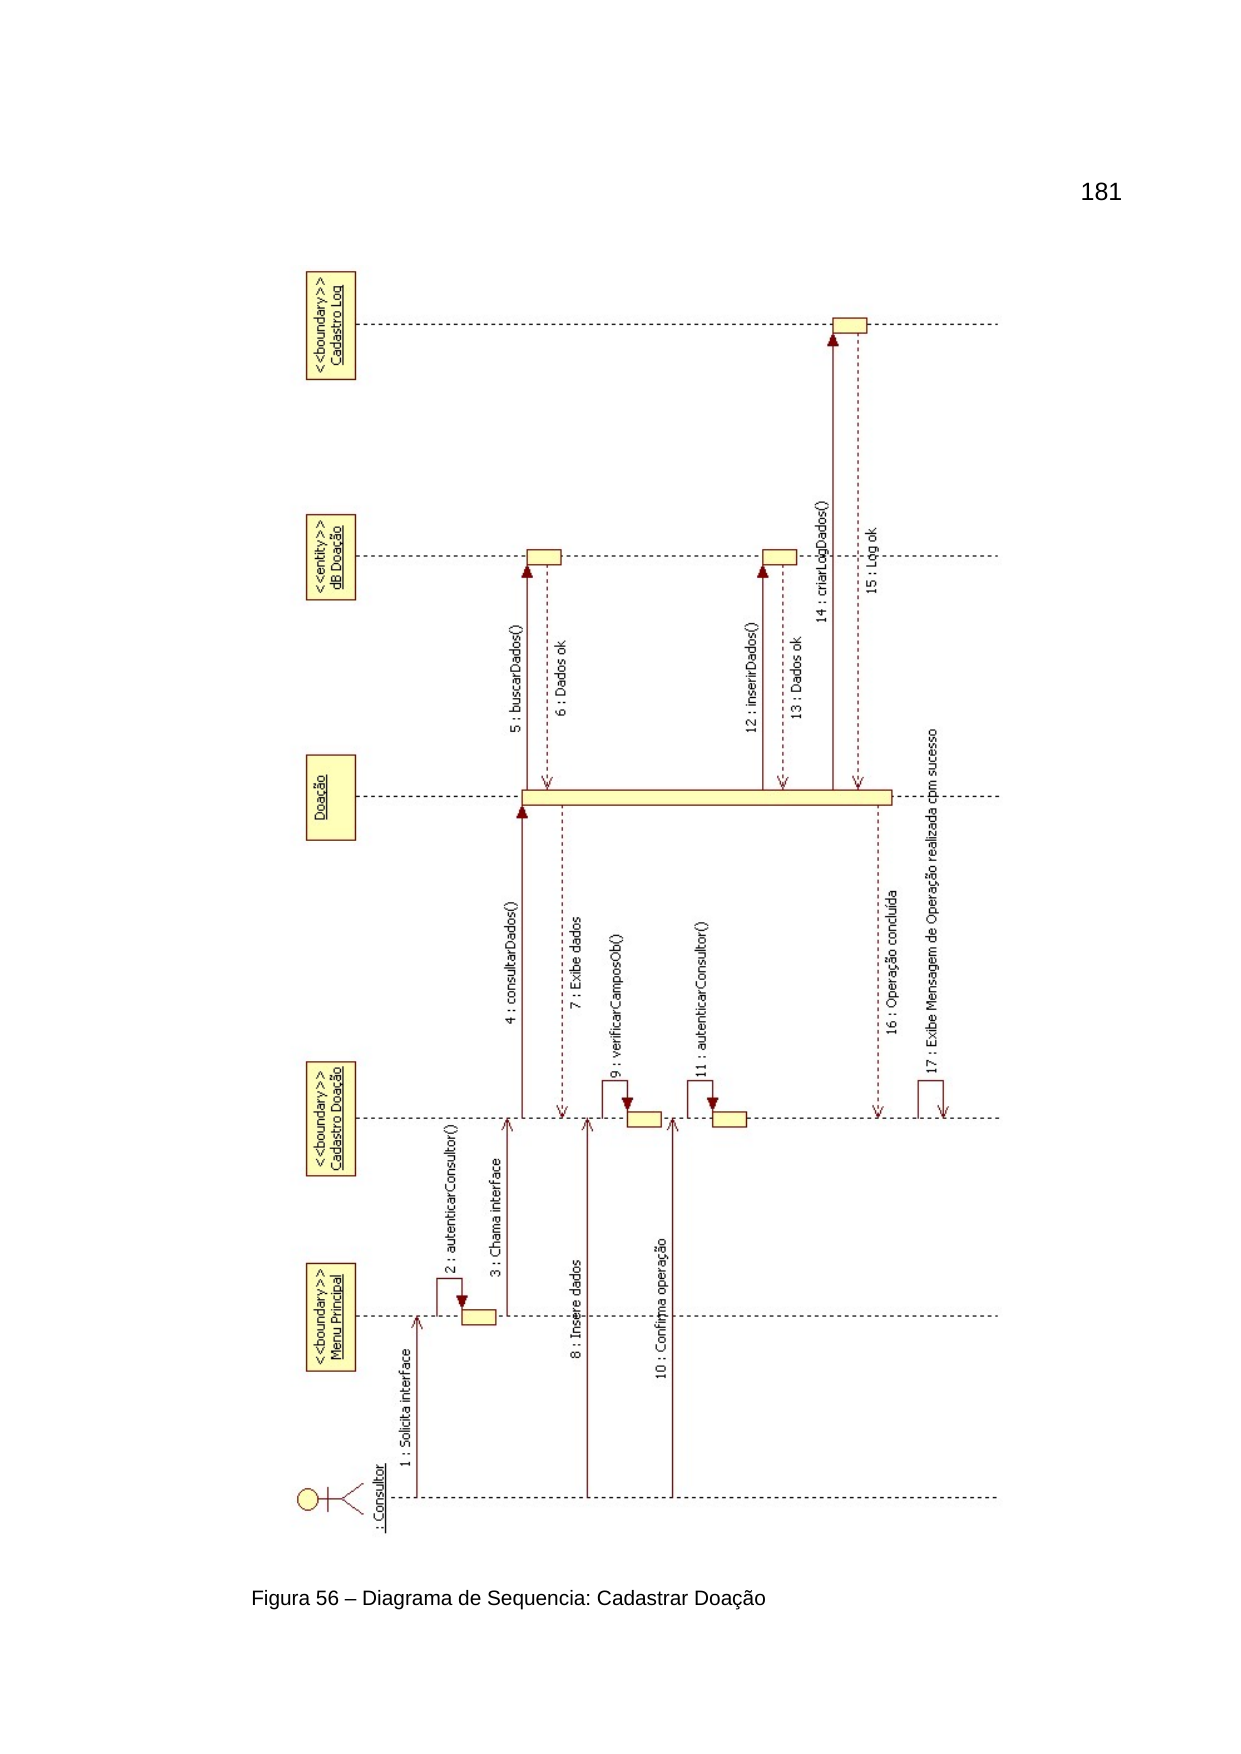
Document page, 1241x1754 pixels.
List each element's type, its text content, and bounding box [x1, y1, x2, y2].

text Figura 56 – Diagrama de Sequencia: Cadastrar Doação [177, 1586, 1122, 1609]
picture [271, 265, 1028, 1586]
